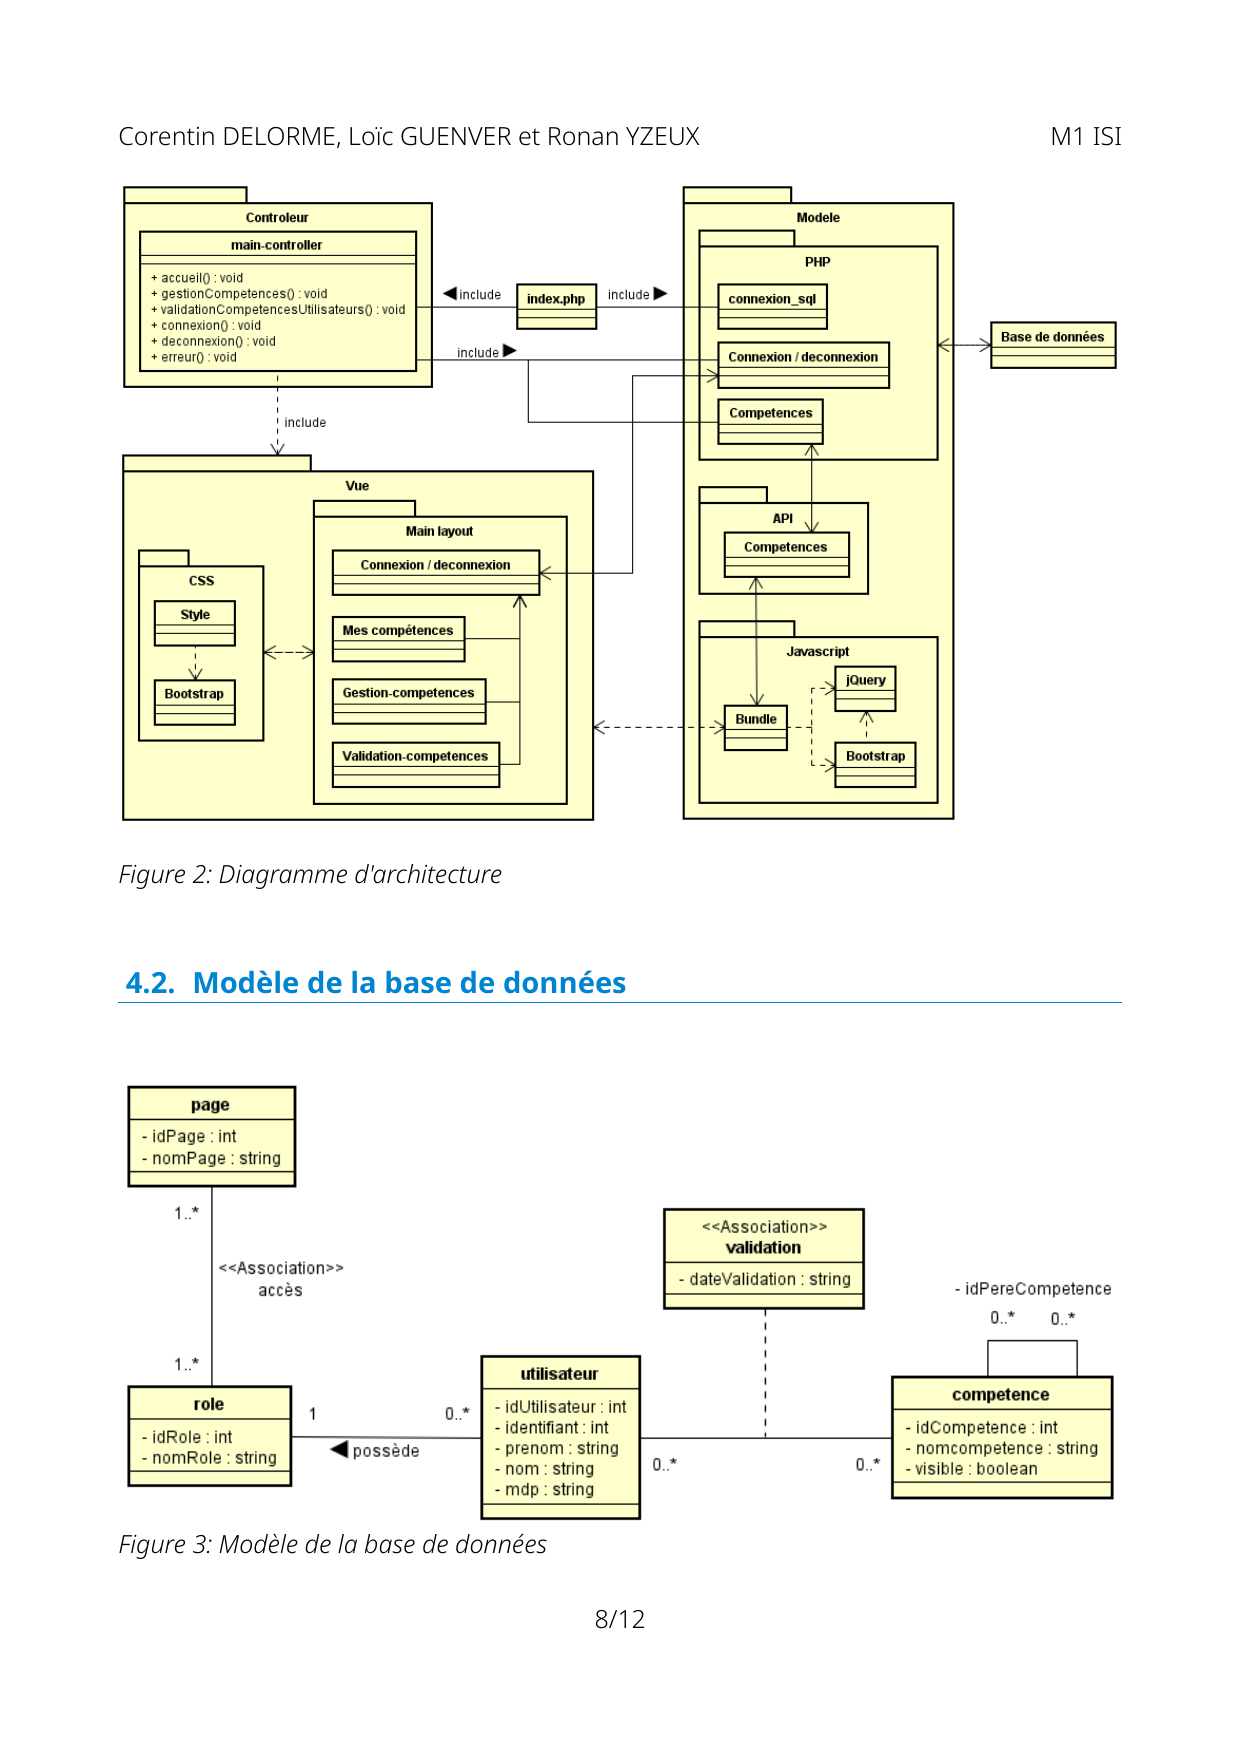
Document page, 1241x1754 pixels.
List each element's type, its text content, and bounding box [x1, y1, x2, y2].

text Figure 2: Diagramme d'architecture [118, 824, 1122, 891]
subtitle Modèle de la base de données [118, 963, 1122, 1002]
picture [118, 181, 1122, 824]
picture [118, 1075, 1122, 1527]
text Figure 3: Modèle de la base de données [118, 1527, 1122, 1561]
